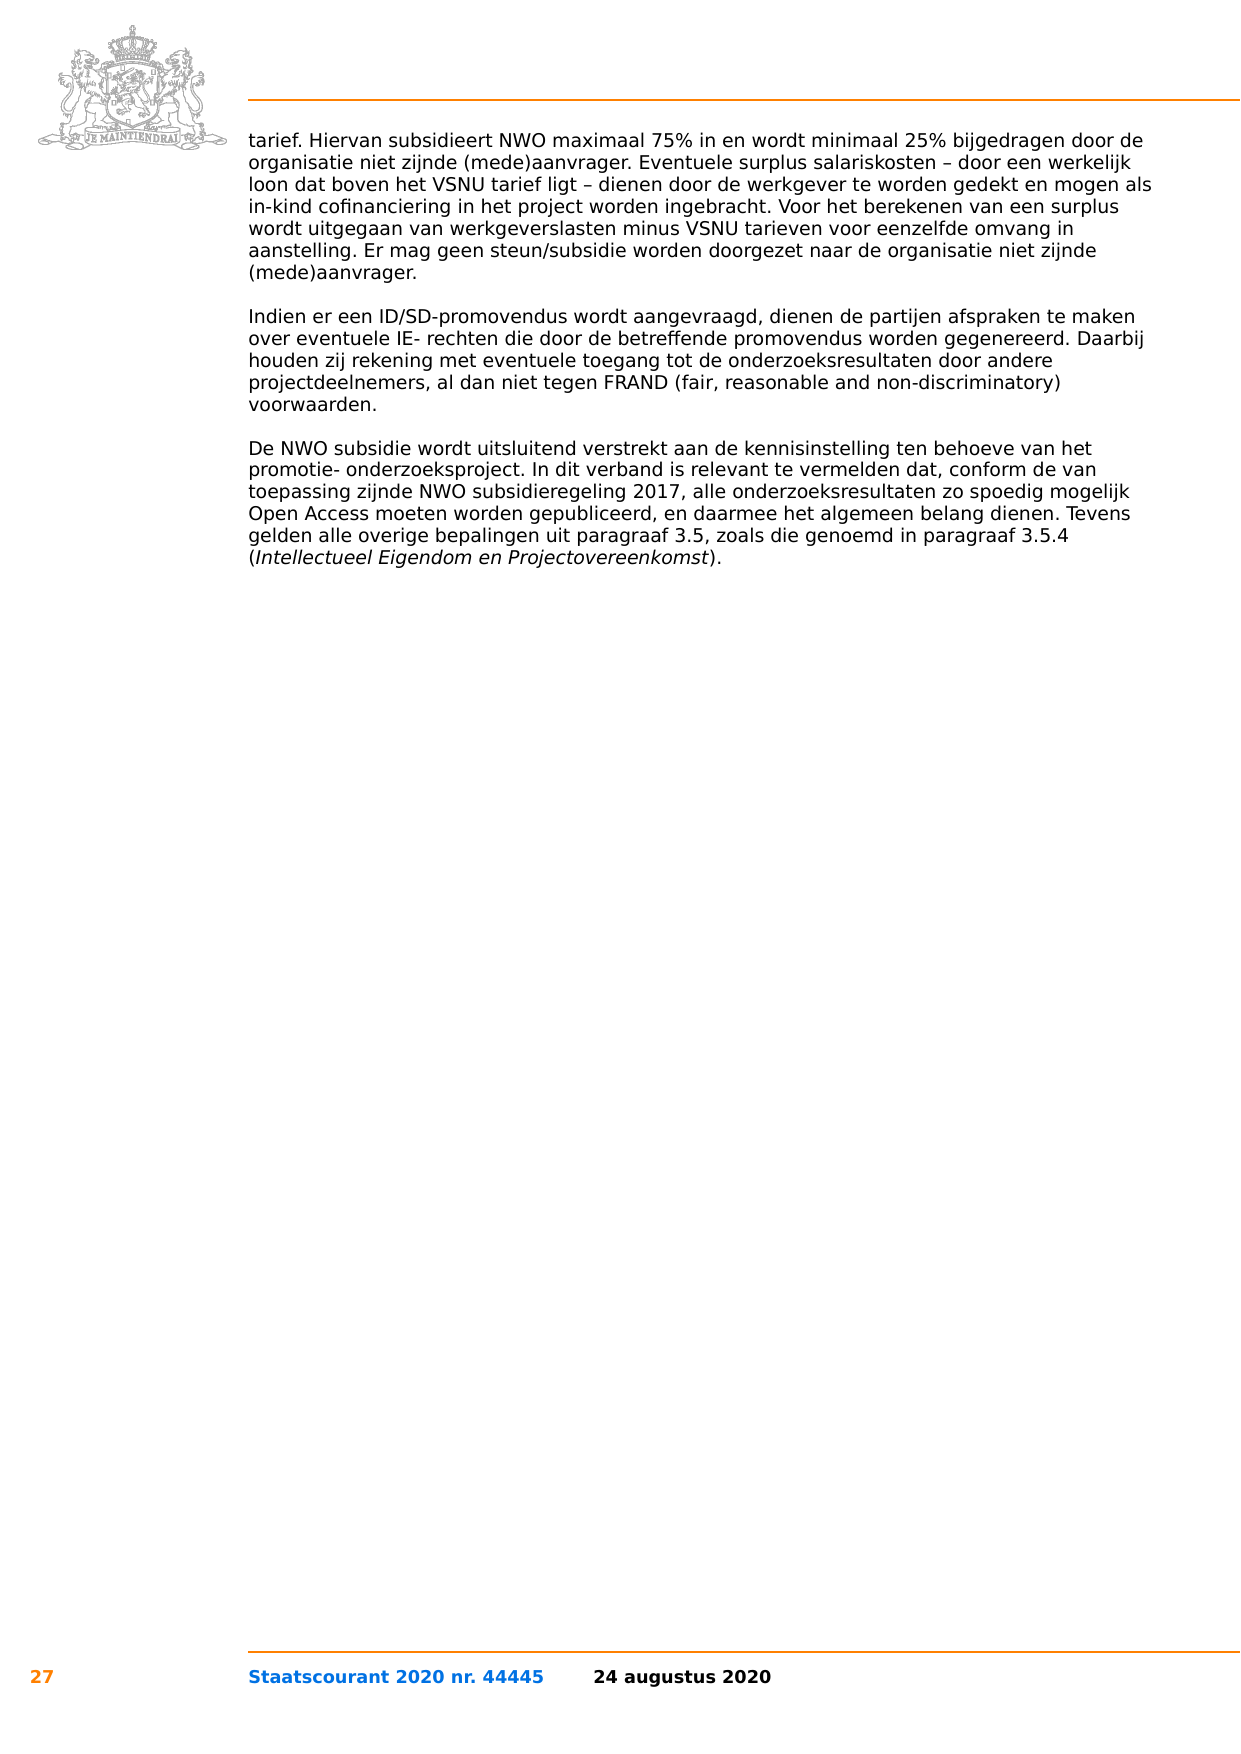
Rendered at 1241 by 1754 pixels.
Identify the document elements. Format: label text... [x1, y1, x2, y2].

text tarief. Hiervan subsidieert NWO maximaal 75% in en wordt minimaal 25% bijgedragen door de organisatie niet zijnde (mede)aanvrager. Eventuele surplus salariskosten – door een werkelijk loon dat boven het VSNU tarief ligt – dienen door de werkgever te worden gedekt en mogen als in-kind cofinanciering in het project worden ingebracht. Voor het berekenen van een surplus wordt uitgegaan van werkgeverslasten minus VSNU tarieven voor eenzelfde omvang in aanstelling. Er mag geen steun/subsidie worden doorgezet naar de organisatie niet zijnde (mede)aanvrager. [248, 130, 1163, 284]
picture [38, 25, 227, 150]
text Indien er een ID/SD-promovendus wordt aangevraagd, dienen de partijen afspraken te maken over eventuele IE- rechten die door de betreffende promovendus worden gegenereerd. Daarbij houden zij rekening met eventuele toegang tot de onderzoeksresultaten door andere projectdeelnemers, al dan niet tegen FRAND (fair, reasonable and non-discriminatory) voorwaarden. [248, 306, 1163, 416]
text De NWO subsidie wordt uitsluitend verstrekt aan de kennisinstelling ten behoeve van het promotie- onderzoeksproject. In dit verband is relevant te vermelden dat, conform de van toepassing zijnde NWO subsidieregeling 2017, alle onderzoeksresultaten zo spoedig mogelijk Open Access moeten worden gepubliceerd, en daarmee het algemeen belang dienen. Tevens gelden alle overige bepalingen uit paragraaf 3.5, zoals die genoemd in paragraaf 3.5.4 (Intellectueel Eigendom en Projectovereenkomst). [248, 437, 1163, 569]
